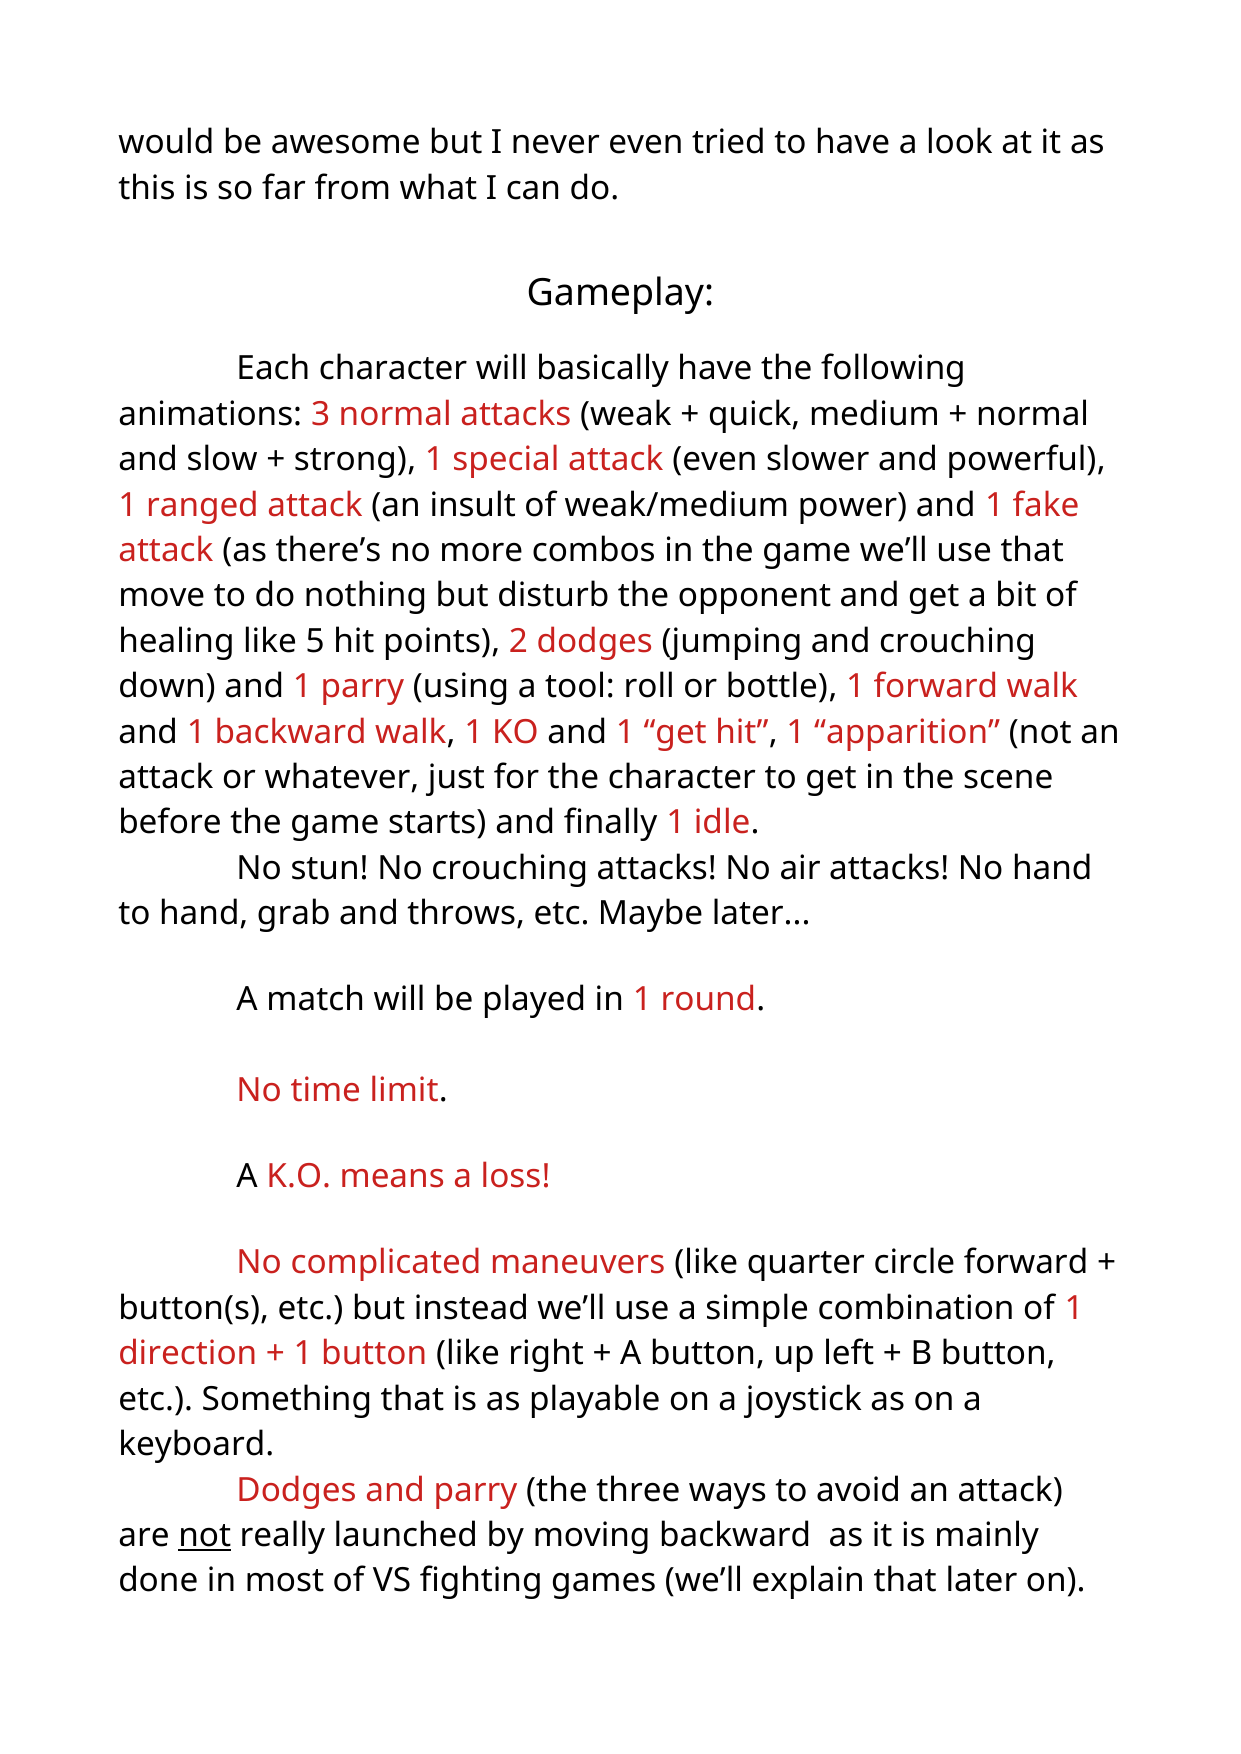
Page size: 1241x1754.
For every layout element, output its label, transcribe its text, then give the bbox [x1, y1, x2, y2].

text No stun! No crouching attacks! No air attacks! No hand to hand, grab and throws, etc. Maybe later... [118, 844, 1122, 934]
text would be awesome but I never even tried to have a look at it as this is so far from what I can do. [118, 118, 1122, 209]
text Gameplay: [118, 265, 1122, 316]
text Dodges and parry (the three ways to avoid an attack) are not really launched by moving backward as it is mainly done in most of VS fighting games (we’ll explain that later on). [118, 1465, 1122, 1602]
text No time limit. [118, 1066, 1122, 1111]
text A match will be played in 1 round. [118, 975, 1122, 1021]
text No complicated maneuvers (like quarter circle forward + button(s), etc.) but instead we’ll use a simple combination of 1 direction + 1 button (like right + A button, up left + B button, etc.). Something that is as playable on a joystick as on a keyboard. [118, 1238, 1122, 1465]
text A K.O. means a loss! [118, 1152, 1122, 1198]
text Each character will basically have the following animations: 3 normal attacks (weak + quick, medium + normal and slow + strong), 1 special attack (even slower and powerful), 1 ranged attack (an insult of weak/medium power) and 1 fake attack (as there’s no more combos in the game we’ll use that move to do nothing but disturb the opponent and get a bit of healing like 5 hit points), 2 dodges (jumping and crouching down) and 1 parry (using a tool: roll or bottle), 1 forward walk and 1 backward walk, 1 KO and 1 “get hit”, 1 “apparition” (not an attack or whatever, just for the character to get in the scene before the game starts) and finally 1 idle. [118, 344, 1122, 844]
